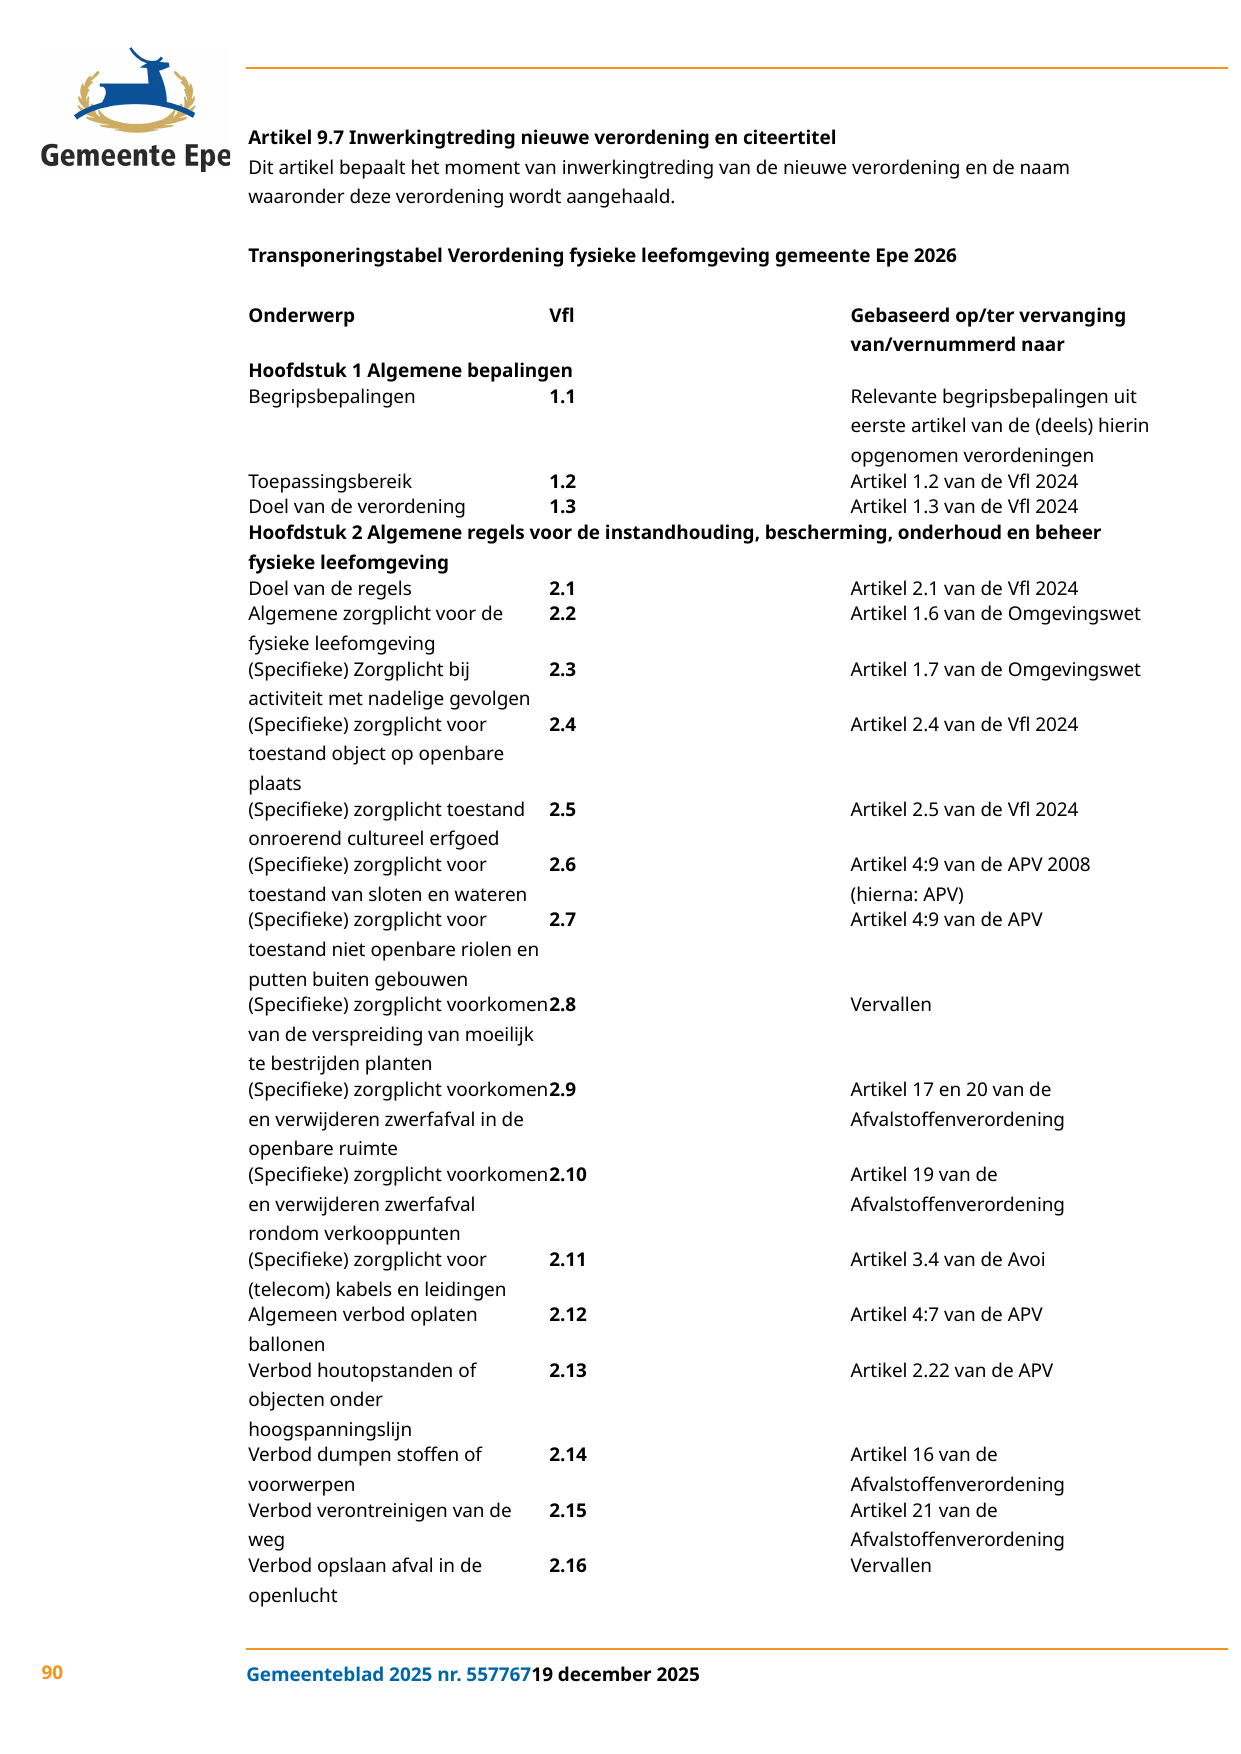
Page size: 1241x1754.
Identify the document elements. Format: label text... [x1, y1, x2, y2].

table_cell 2.11 [549, 1246, 850, 1301]
table_cell Artikel 1.7 van de Omgevingswet [850, 656, 1152, 711]
table_cell 2.14 [549, 1442, 850, 1497]
table_cell 2.1 [549, 575, 850, 600]
table_cell Artikel 4:9 van de APV [850, 907, 1152, 991]
table_cell 2.16 [549, 1552, 850, 1608]
table_cell Artikel 2.1 van de Vfl 2024 [850, 575, 1152, 600]
table_cell Relevante begripsbepalingen uit eerste artikel van de (deels) hierin opgenomen verordeningen [850, 383, 1152, 468]
table_cell Artikel 16 van de Afvalstoffenverordening [850, 1442, 1152, 1497]
table_cell 2.6 [549, 851, 850, 907]
table_cell Artikel 1.6 van de Omgevingswet [850, 600, 1152, 656]
table_cell 2.10 [549, 1161, 850, 1246]
table_cell Vervallen [850, 991, 1152, 1076]
table_cell 1.2 [549, 468, 850, 494]
table_cell Verbod dumpen stoffen of voorwerpen [248, 1442, 549, 1497]
table_cell Artikel 4:7 van de APV [850, 1301, 1152, 1357]
table_cell Artikel 19 van de Afvalstoffenverordening [850, 1161, 1152, 1246]
table_cell Vervallen [850, 1552, 1152, 1608]
table_cell (Specifieke) zorgplicht voorkomen van de verspreiding van moeilijk te bestrijden planten [248, 991, 549, 1076]
table_cell (Specifieke) zorgplicht voor toestand van sloten en wateren [248, 851, 549, 907]
table_cell Algemeen verbod oplaten ballonen [248, 1301, 549, 1357]
table_cell Artikel 2.5 van de Vfl 2024 [850, 796, 1152, 851]
table_cell (Specifieke) zorgplicht toestand onroerend cultureel erfgoed [248, 796, 549, 851]
table_cell (Specifieke) zorgplicht voorkomen en verwijderen zwerfafval rondom verkooppunten [248, 1161, 549, 1246]
table_cell Artikel 3.4 van de Avoi [850, 1246, 1152, 1301]
table_cell 1.3 [549, 494, 850, 519]
table_cell 2.3 [549, 656, 850, 711]
text Artikel 9.7 Inwerkingtreding nieuwe verordening en citeertitel [248, 124, 1152, 150]
table_cell 2.7 [549, 907, 850, 991]
table_cell 1.1 [549, 383, 850, 468]
table_header Onderwerp [248, 302, 549, 357]
text Dit artikel bepaalt het moment van inwerkingtreding van de nieuwe verordening en de naam waaronder deze verordening wordt aangehaald. [248, 154, 1152, 209]
table_cell Verbod houtopstanden of objecten onder hoogspanningslijn [248, 1357, 549, 1442]
table_cell 2.4 [549, 711, 850, 796]
table_cell Artikel 4:9 van de APV 2008 (hierna: APV) [850, 851, 1152, 907]
table_cell 2.15 [549, 1497, 850, 1552]
table_cell Hoofdstuk 2 Algemene regels voor de instandhouding, bescherming, onderhoud en beheer fysieke leefomgeving [248, 519, 1152, 575]
table_cell Toepassingsbereik [248, 468, 549, 494]
table_cell Verbod opslaan afval in de openlucht [248, 1552, 549, 1608]
table_cell Artikel 21 van de Afvalstoffenverordening [850, 1497, 1152, 1552]
picture [41, 47, 231, 172]
table_cell (Specifieke) zorgplicht voor (telecom) kabels en leidingen [248, 1246, 549, 1301]
table_cell Begripsbepalingen [248, 383, 549, 468]
table_header Vfl [549, 302, 850, 357]
table_cell 2.12 [549, 1301, 850, 1357]
table_cell Verbod verontreinigen van de weg [248, 1497, 549, 1552]
table_cell 2.13 [549, 1357, 850, 1442]
table_cell Artikel 1.3 van de Vfl 2024 [850, 494, 1152, 519]
table_cell 2.8 [549, 991, 850, 1076]
table_header Gebaseerd op/ter vervanging van/vernummerd naar [850, 302, 1152, 357]
table_cell (Specifieke) zorgplicht voor toestand niet openbare riolen en putten buiten gebouwen [248, 907, 549, 991]
table_cell 2.9 [549, 1076, 850, 1161]
table_cell (Specifieke) zorgplicht voorkomen en verwijderen zwerfafval in de openbare ruimte [248, 1076, 549, 1161]
table_cell Hoofdstuk 1 Algemene bepalingen [248, 357, 1152, 383]
table_cell Artikel 1.2 van de Vfl 2024 [850, 468, 1152, 494]
table_cell (Specifieke) Zorgplicht bij activiteit met nadelige gevolgen [248, 656, 549, 711]
table_cell Artikel 2.22 van de APV [850, 1357, 1152, 1442]
table_cell Doel van de verordening [248, 494, 549, 519]
table_cell Doel van de regels [248, 575, 549, 600]
table_cell 2.5 [549, 796, 850, 851]
table_cell Artikel 2.4 van de Vfl 2024 [850, 711, 1152, 796]
table_cell (Specifieke) zorgplicht voor toestand object op openbare plaats [248, 711, 549, 796]
table_cell 2.2 [549, 600, 850, 656]
table_cell Artikel 17 en 20 van de Afvalstoffenverordening [850, 1076, 1152, 1161]
text Transponeringstabel Verordening fysieke leefomgeving gemeente Epe 2026 [248, 243, 1152, 268]
table_cell Algemene zorgplicht voor de fysieke leefomgeving [248, 600, 549, 656]
